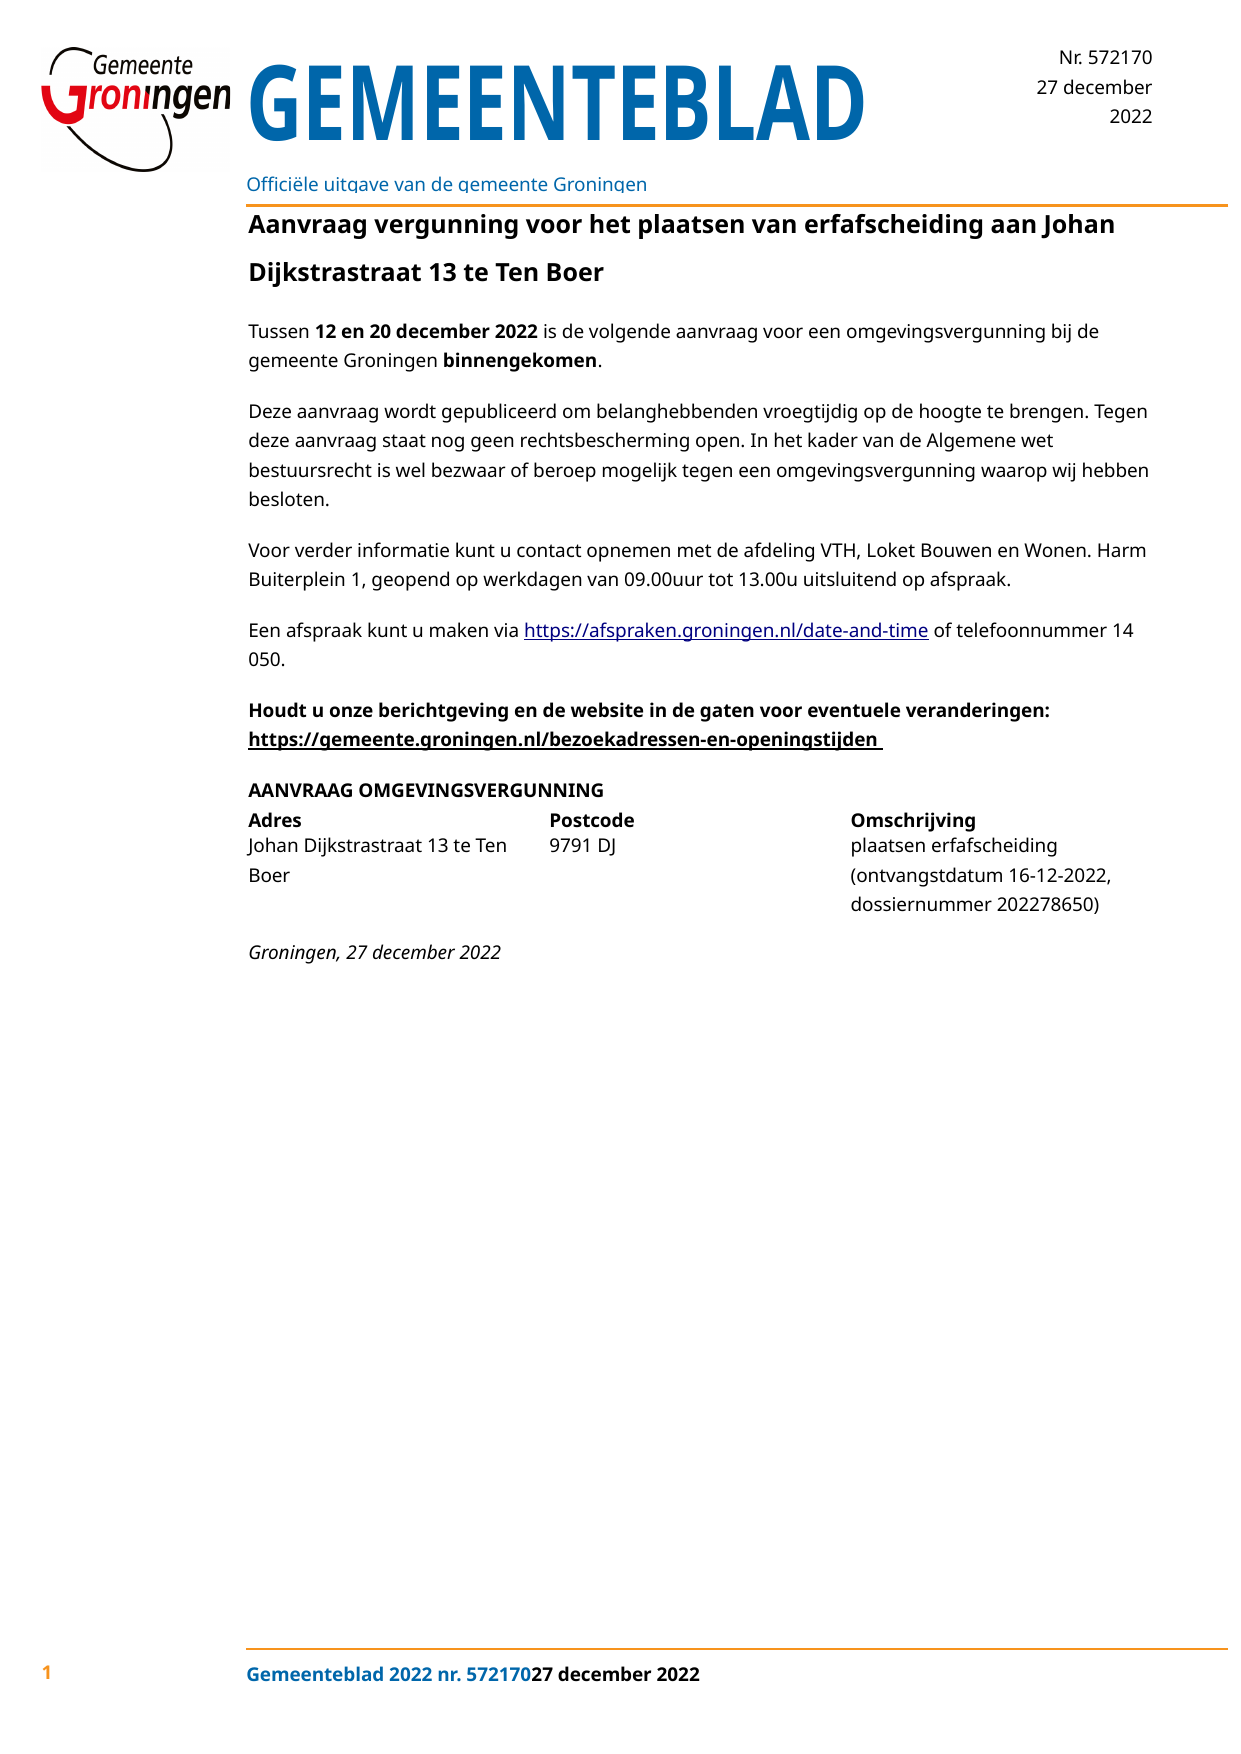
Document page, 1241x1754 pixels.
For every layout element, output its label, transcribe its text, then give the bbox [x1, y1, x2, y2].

table_header Omschrijving [850, 807, 1152, 832]
text Een afspraak kunt u maken via https://afspraken.groningen.nl/date-and-time of telefoonnummer 14 050. [248, 617, 1152, 672]
text Groningen, 27 december 2022 [248, 939, 1152, 964]
table_cell 9791 DJ [549, 833, 850, 917]
text Tussen 12 en 20 december 2022 is de volgende aanvraag voor een omgevingsvergunning bij de gemeente Groningen binnengekomen. [248, 318, 1152, 373]
text Aanvraag vergunning voor het plaatsen van erfafscheiding aan Johan Dijkstrastraat 13 te Ten Boer [248, 207, 1152, 288]
text Voor verder informatie kunt u contact opnemen met de afdeling VTH, Loket Bouwen en Wonen. Harm Buiterplein 1, geopend op werkdagen van 09.00uur tot 13.00u uitsluitend op afspraak. [248, 537, 1152, 592]
table_header Adres [248, 807, 549, 832]
text Deze aanvraag wordt gepubliceerd om belanghebbenden vroegtijdig op de hoogte te brengen. Tegen deze aanvraag staat nog geen rechtsbescherming open. In het kader van de Algemene wet bestuursrecht is wel bezwaar of beroep mogelijk tegen een omgevingsvergunning waarop wij hebben besloten. [248, 398, 1152, 512]
text AANVRAAG OMGEVINGSVERGUNNING [248, 777, 1152, 803]
text Houdt u onze berichtgeving en de website in de gaten voor eventuele veranderingen: https://gemeente.groningen.nl/bezoekadressen-en-openingstijden [248, 697, 1152, 752]
table_cell plaatsen erfafscheiding (ontvangstdatum 16-12-2022, dossiernummer 202278650) [850, 833, 1152, 917]
table_header Postcode [549, 807, 850, 832]
table_cell Johan Dijkstrastraat 13 te Ten Boer [248, 833, 549, 917]
picture [41, 47, 231, 172]
